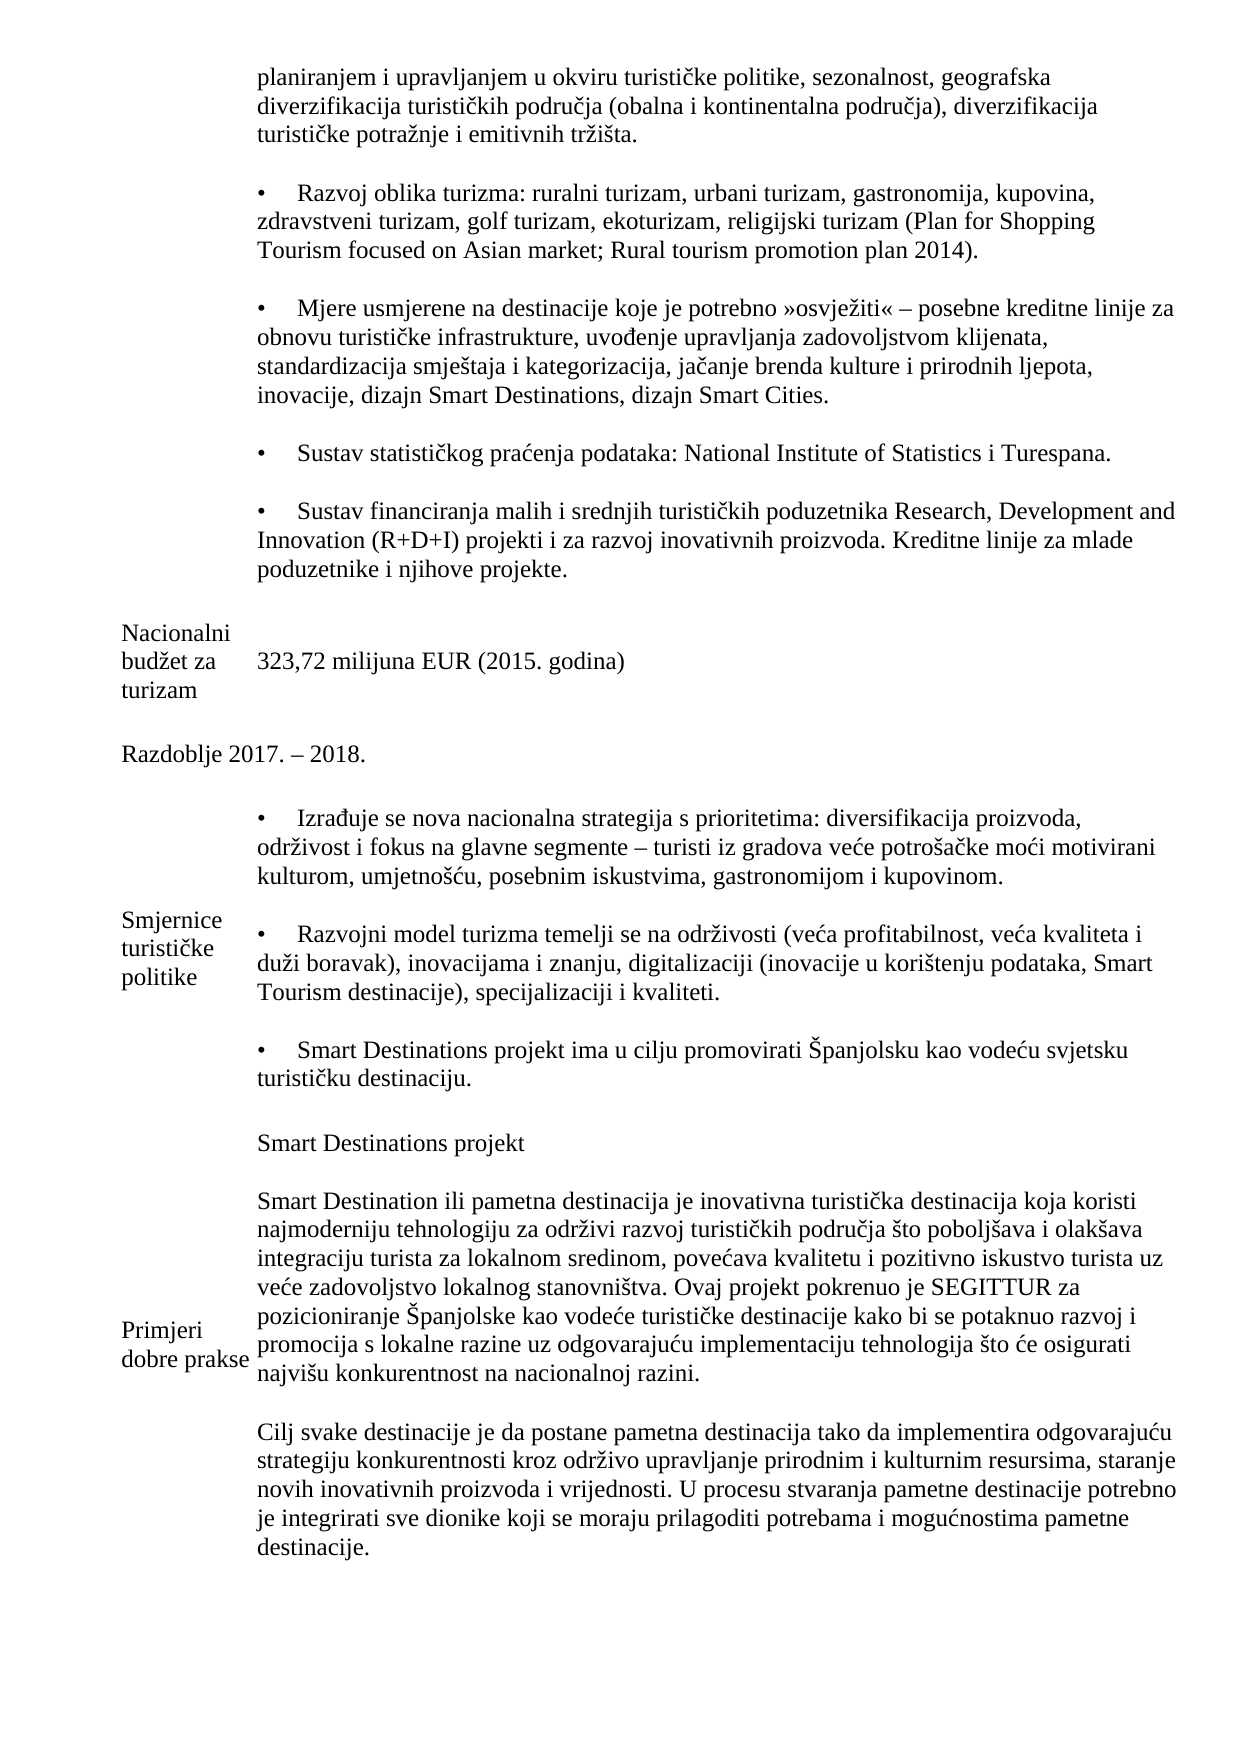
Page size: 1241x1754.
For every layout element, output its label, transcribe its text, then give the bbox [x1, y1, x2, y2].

table_cell • Izrađuje se nova nacionalna strategija s prioritetima: diversifikacija proizvoda, održivost i fokus na glavne segmente – turisti iz gradova veće potrošačke moći motivirani kulturom, umjetnošću, posebnim iskustvima, gastronomijom i kupovinom. • Razvojni model turizma temelji se na održivosti (veća profitabilnost, veća kvaliteta i duži boravak), inovacijama i znanju, digitalizaciji (inovacije u korištenju podataka, Smart Tourism destinacije), specijalizaciji i kvaliteti. • Smart Destinations projekt ima u cilju promovirati Španjolsku kao vodeću svjetsku turističku destinaciju. [254, 800, 1181, 1125]
table_cell Smart Destinations projekt Smart Destination ili pametna destinacija je inovativna turistička destinacija koja koristi najmoderniju tehnologiju za održivi razvoj turističkih područja što poboljšava i olakšava integraciju turista za lokalnom sredinom, povećava kvalitetu i pozitivno iskustvo turista uz veće zadovoljstvo lokalnog stanovništva. Ovaj projekt pokrenuo je SEGITTUR za pozicioniranje Španjolske kao vodeće turističke destinacije kako bi se potaknuo razvoj i promocija s lokalne razine uz odgovarajuću implementaciju tehnologija što će osigurati najvišu konkurentnost na nacionalnoj razini. Cilj svake destinacije je da postane pametna destinacija tako da implementira odgovarajuću strategiju konkurentnosti kroz održivo upravljanje prirodnim i kulturnim resursima, staranje novih inovativnih proizvoda i vrijednosti. U procesu stvaranja pametne destinacije potrebno je integrirati sve dionike koji se moraju prilagoditi potrebama i mogućnostima pametne destinacije. [254, 1125, 1181, 1593]
table_cell Nacionalni budžet za turizam [118, 615, 254, 736]
table_cell Primjeri dobre prakse [118, 1125, 254, 1593]
table_cell planiranjem i upravljanjem u okviru turističke politike, sezonalnost, geografska diverzifikacija turističkih područja (obalna i kontinentalna područja), diverzifikacija turističke potražnje i emitivnih tržišta. • Razvoj oblika turizma: ruralni turizam, urbani turizam, gastronomija, kupovina, zdravstveni turizam, golf turizam, ekoturizam, religijski turizam (Plan for Shopping Tourism focused on Asian market; Rural tourism promotion plan 2014). • Mjere usmjerene na destinacije koje je potrebno »osvježiti« – posebne kreditne linije za obnovu turističke infrastrukture, uvođenje upravljanja zadovoljstvom klijenata, standardizacija smještaja i kategorizacija, jačanje brenda kulture i prirodnih ljepota, inovacije, dizajn Smart Destinations, dizajn Smart Cities. • Sustav statističkog praćenja podataka: National Institute of Statistics i Turespana. • Sustav financiranja malih i srednjih turističkih poduzetnika Research, Development and Innovation (R+D+I) projekti i za razvoj inovativnih proizvoda. Kreditne linije za mlade poduzetnike i njihove projekte. [254, 59, 1181, 615]
table_cell 323,72 milijuna EUR (2015. godina) [254, 615, 1181, 736]
table_cell Razdoblje 2017. – 2018. [118, 736, 1181, 800]
table_cell [118, 59, 254, 615]
table_cell Smjernice turističke politike [118, 800, 254, 1125]
